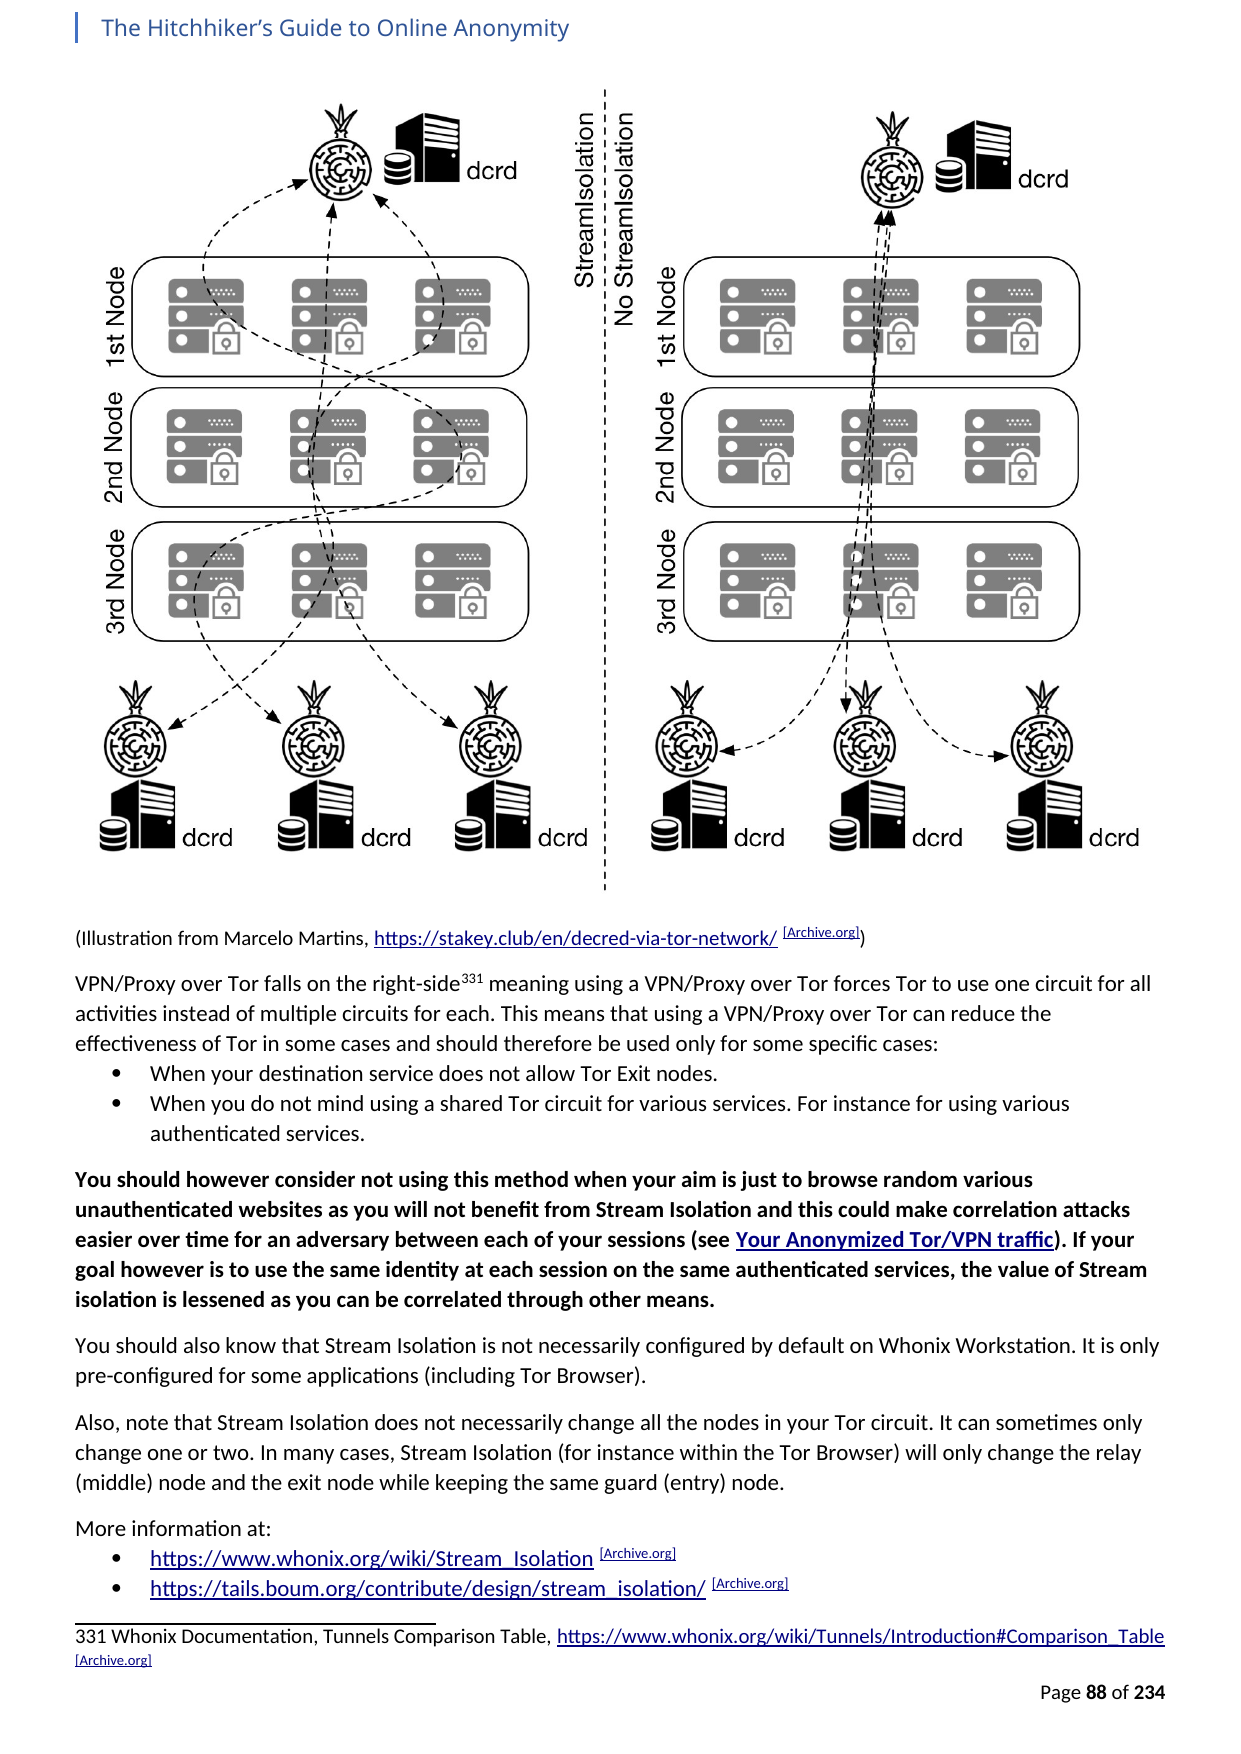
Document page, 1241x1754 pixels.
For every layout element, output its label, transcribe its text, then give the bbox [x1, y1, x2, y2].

list When you do not mind using a shared Tor circuit for various services. For instance for using various authenticated services. [112, 1089, 1165, 1147]
text Also, note that Stream Isolation does not necessarily change all the nodes in your Tor circuit. It can sometimes only change one or two. In many cases, Stream Isolation (for instance within the Tor Browser) will only change the relay (middle) node and the exit node while keeping the same guard (entry) node. [75, 1408, 1165, 1496]
text You should however consider not using this method when your aim is just to browse random various unauthenticated websites as you will not benefit from Stream Isolation and this could make correlation attacks easier over time for an adversary between each of your sessions (see Your Anonymized Tor/VPN traffic). If your goal however is to use the same identity at each session on the same authenticated services, the value of Stream isolation is lessened as you can be correlated through other means. [75, 1166, 1165, 1313]
text More information at: [75, 1514, 1165, 1542]
list When your destination service does not allow Tor Exit nodes. [112, 1059, 1165, 1087]
list https://tails.boum.org/contribute/design/stream_isolation/ [Archive.org] [112, 1574, 1165, 1602]
text (Illustration from Marcelo Martins, https://stakey.club/en/decred-via-tor-network/ [Archive.org]) [75, 923, 1165, 951]
text VPN/Proxy over Tor falls on the right-side meaning using a VPN/Proxy over Tor forces Tor to use one circuit for all activities instead of multiple circuits for each. This means that using a VPN/Proxy over Tor can reduce the effectiveness of Tor in some cases and should therefore be used only for some specific cases: [75, 969, 1165, 1057]
text Whonix Documentation, Tunnels Comparison Table, https://www.whonix.org/wiki/Tunnels/Introduction#Comparison_Table [Archive.org] [75, 1624, 1165, 1679]
list https://www.whonix.org/wiki/Stream_Isolation [Archive.org] [112, 1544, 1165, 1572]
text You should also know that Stream Isolation is not necessarily configured by default on Whonix Workstation. It is only pre-configured for some applications (including Tor Browser). [75, 1332, 1165, 1389]
picture [75, 74, 1164, 905]
